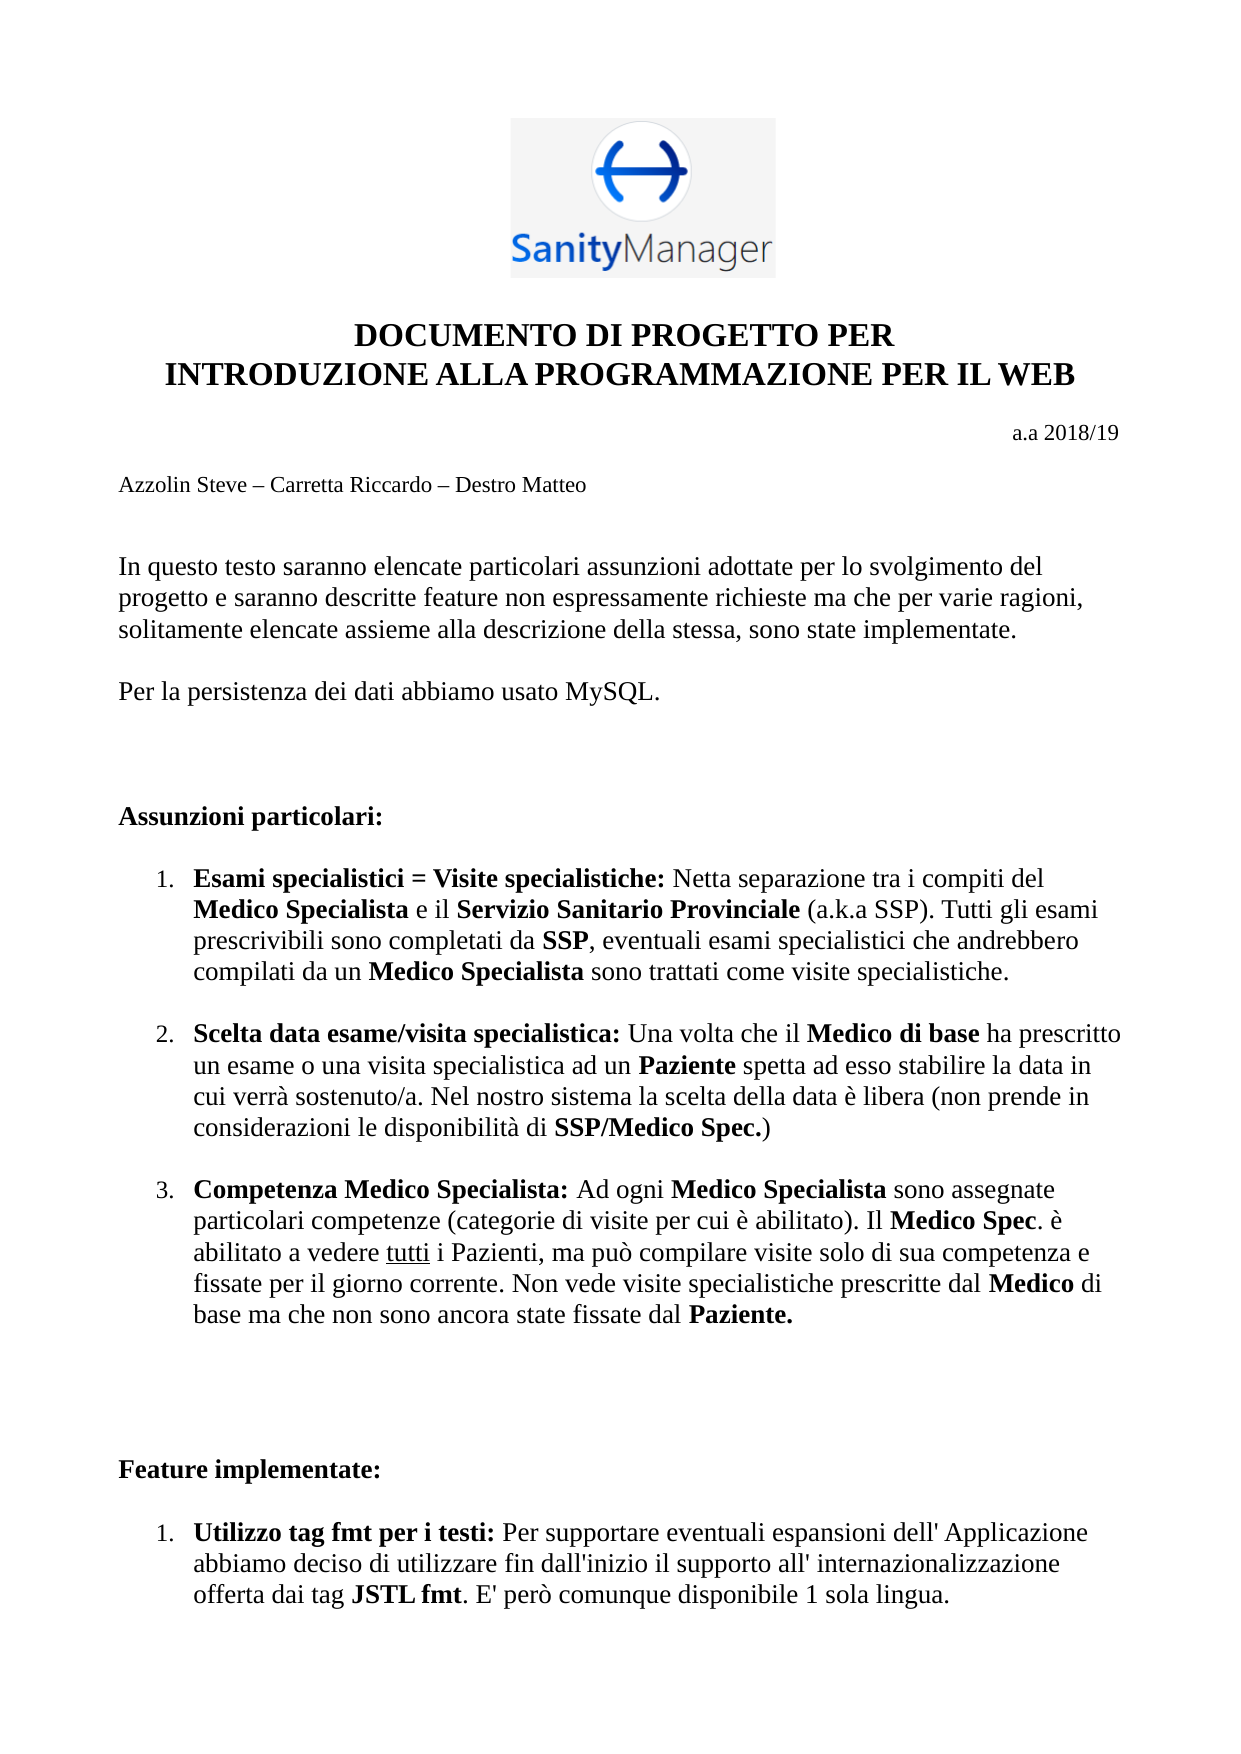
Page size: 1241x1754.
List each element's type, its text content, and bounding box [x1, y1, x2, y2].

list Competenza Medico Specialista: Ad ogni Medico Specialista sono assegnate particolari competenze (categorie di visite per cui è abilitato). Il Medico Spec. è abilitato a vedere tutti i Pazienti, ma può compilare visite solo di sua competenza e fissate per il giorno corrente. Non vede visite specialistiche prescritte dal Medico di base ma che non sono ancora state fissate dal Paziente. [156, 1173, 1122, 1329]
text a.a 2018/19 [118, 419, 1122, 445]
text Azzolin Steve – Carretta Riccardo – Destro Matteo [118, 471, 1122, 498]
text In questo testo saranno elencate particolari assunzioni adottate per lo svolgimento del progetto e saranno descritte feature non espressamente richieste ma che per varie ragioni, solitamente elencate assieme alla descrizione della stessa, sono state implementate. [118, 550, 1122, 644]
text INTRODUZIONE ALLA PROGRAMMAZIONE PER IL WEB [118, 354, 1122, 392]
text Assunzioni particolari: [118, 799, 1122, 831]
list Utilizzo tag fmt per i testi: Per supportare eventuali espansioni dell' Applicazione abbiamo deciso di utilizzare fin dall'inizio il supporto all' internazionalizzazione offerta dai tag JSTL fmt. E' però comunque disponibile 1 sola lingua. [156, 1516, 1122, 1609]
text DOCUMENTO DI PROGETTO PER [118, 316, 1122, 354]
text Feature implementate: [118, 1454, 1122, 1485]
list Scelta data esame/visita specialistica: Una volta che il Medico di base ha prescritto un esame o una visita specialistica ad un Paziente spetta ad esso stabilire la data in cui verrà sostenuto/a. Nel nostro sistema la scelta della data è libera (non prende in considerazioni le disponibilità di SSP/Medico Spec.) [156, 1018, 1122, 1142]
text Per la persistenza dei dati abbiamo usato MySQL. [118, 675, 1122, 706]
list Esami specialistici = Visite specialistiche: Netta separazione tra i compiti del Medico Specialista e il Servizio Sanitario Provinciale (a.k.a SSP). Tutti gli esami prescrivibili sono completati da SSP, eventuali esami specialistici che andrebbero compilati da un Medico Specialista sono trattati come visite specialistiche. [156, 862, 1122, 986]
